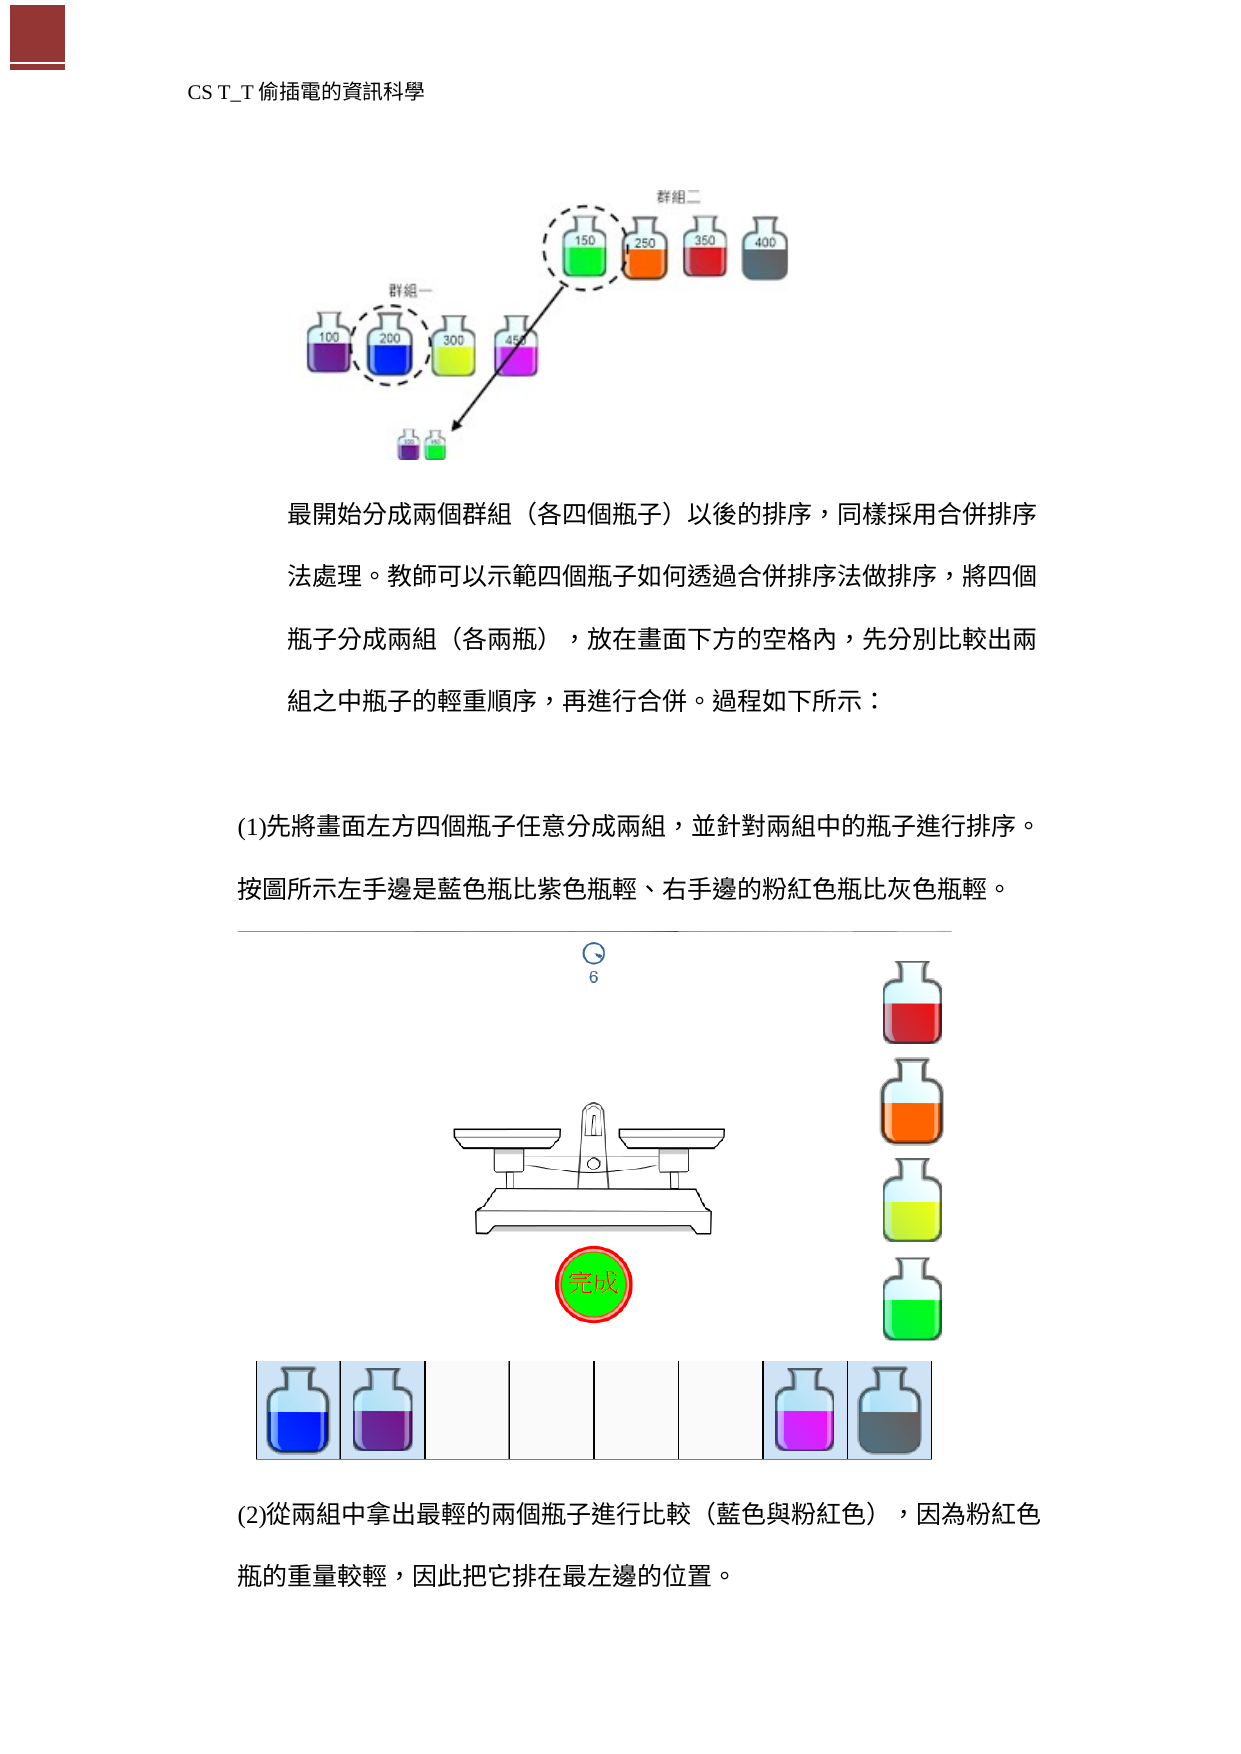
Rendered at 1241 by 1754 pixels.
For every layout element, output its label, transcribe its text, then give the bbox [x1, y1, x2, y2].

text (2)從兩組中拿出最輕的兩個瓶子進行比較（藍色與粉紅色），因為粉紅色瓶的重量較輕，因此把它排在最左邊的位置。 [237, 1471, 1053, 1596]
text (1)先將畫面左方四個瓶子任意分成兩組，並針對兩組中的瓶子進行排序。按圖所示左手邊是藍色瓶比紫色瓶輕、右手邊的粉紅色瓶比灰色瓶輕。 [237, 783, 1053, 908]
text 最開始分成兩個群組（各四個瓶子）以後的排序，同樣採用合併排序法處理。教師可以示範四個瓶子如何透過合併排序法做排序，將四個瓶子分成兩組（各兩瓶），放在畫面下方的空格內，先分別比較出兩組之中瓶子的輕重順序，再進行合併。過程如下所示： [287, 471, 1053, 721]
